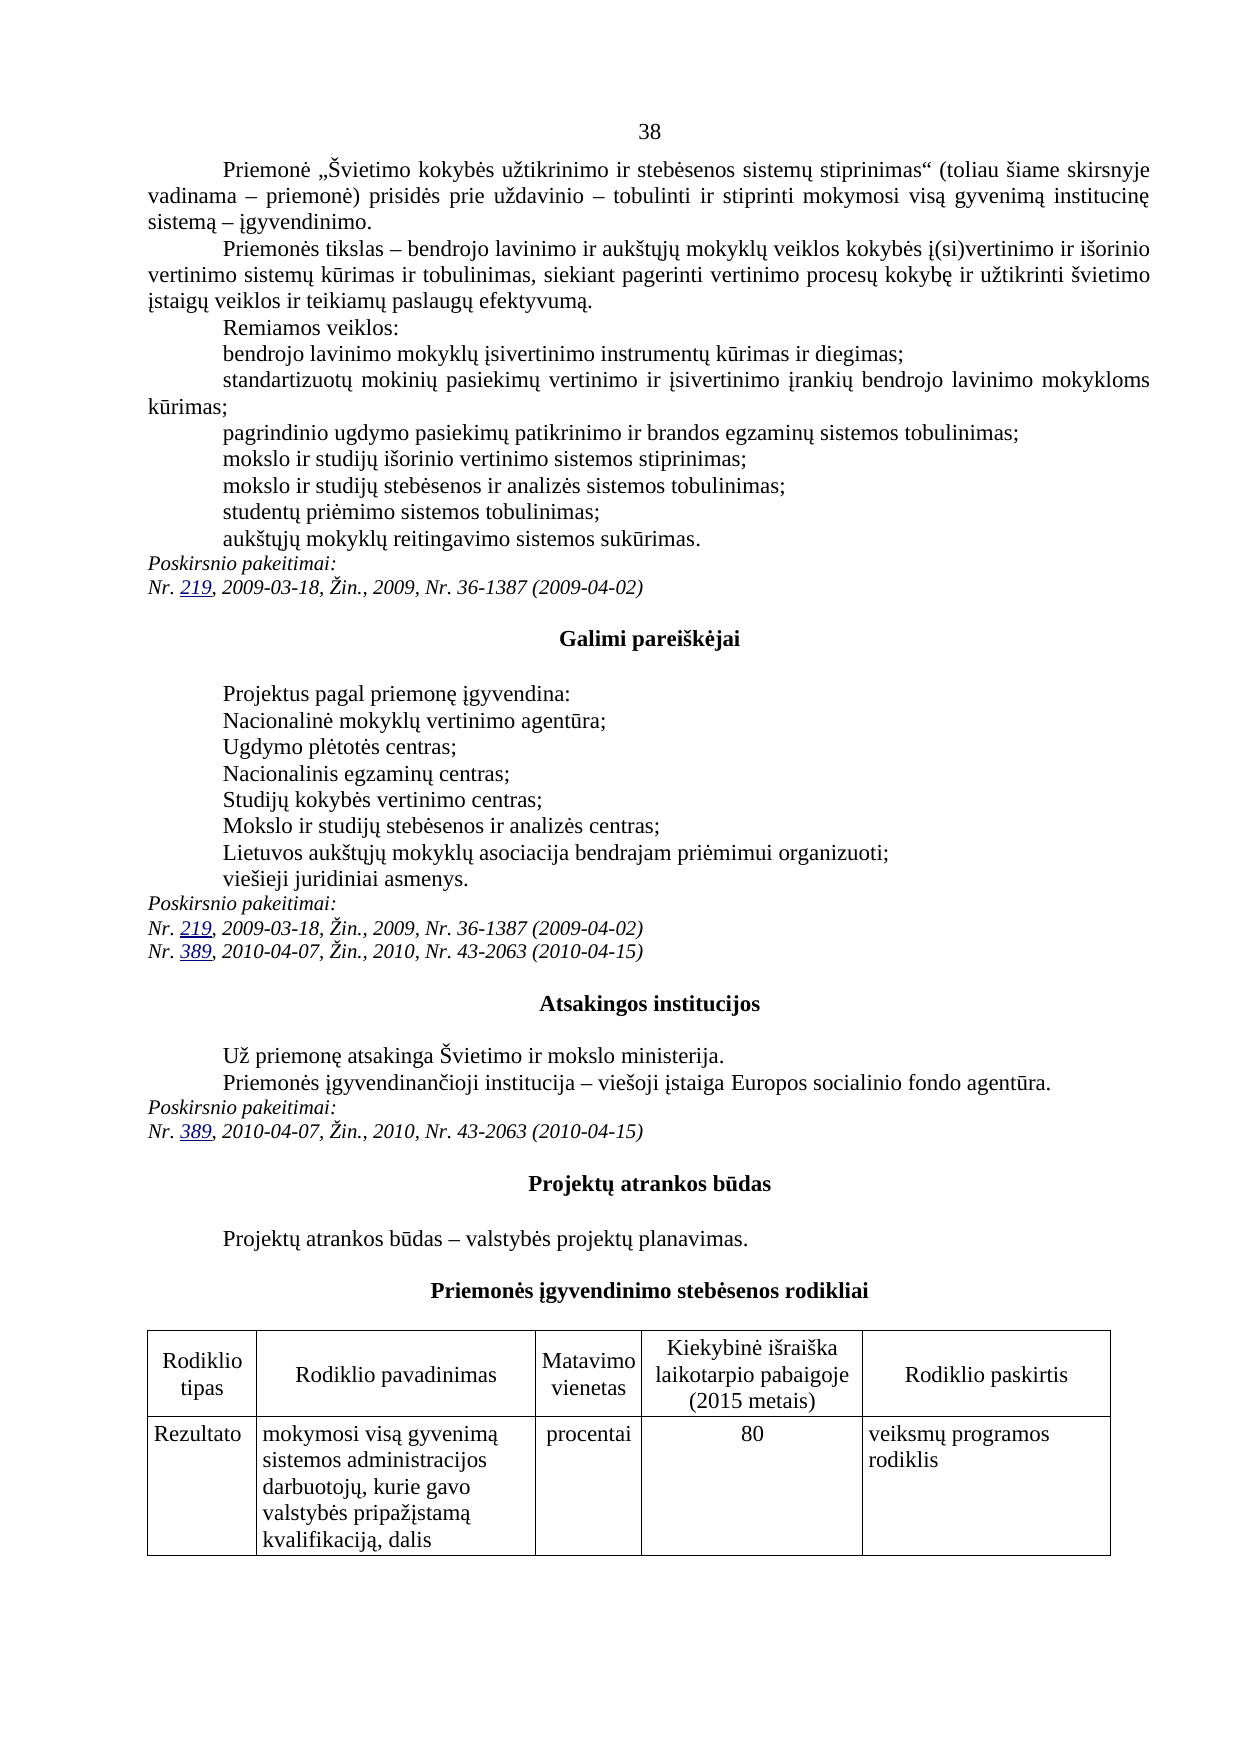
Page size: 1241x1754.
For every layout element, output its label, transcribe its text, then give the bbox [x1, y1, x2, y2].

text Remiamos veiklos: [148, 314, 1152, 340]
text aukštųjų mokyklų reitingavimo sistemos sukūrimas. [148, 524, 1152, 551]
text Atsakingos institucijos [148, 990, 1152, 1016]
table_header Matavimo vienetas [536, 1331, 641, 1416]
text Nr. 389, 2010-04-07, Žin., 2010, Nr. 43-2063 (2010-04-15) [148, 1119, 1152, 1143]
text Poskirsnio pakeitimai: [148, 551, 1152, 575]
text Projektų atrankos būdas – valstybės projektų planavimas. [185, 1225, 1152, 1251]
text Nacionalinė mokyklų vertinimo agentūra; [148, 707, 1152, 733]
table_header Kiekybinė išraiška laikotarpio pabaigoje (2015 metais) [642, 1331, 862, 1416]
text Lietuvos aukštųjų mokyklų asociacija bendrajam priėmimui organizuoti; [148, 839, 1152, 865]
text Studijų kokybės vertinimo centras; [148, 786, 1152, 812]
text Nr. 219, 2009-03-18, Žin., 2009, Nr. 36-1387 (2009-04-02) [148, 575, 1152, 599]
table_cell Rezultato [148, 1417, 256, 1555]
table_header Rodiklio tipas [148, 1331, 256, 1416]
table_header Rodiklio pavadinimas [257, 1331, 535, 1416]
text standartizuotų mokinių pasiekimų vertinimo ir įsivertinimo įrankių bendrojo lavinimo mokykloms kūrimas; [148, 366, 1152, 419]
text studentų priėmimo sistemos tobulinimas; [148, 498, 1152, 524]
text Priemonės įgyvendinančioji institucija – viešoji įstaiga Europos socialinio fondo agentūra. [148, 1069, 1152, 1095]
table_cell mokymosi visą gyvenimą sistemos administracijos darbuotojų, kurie gavo valstybės pripažįstamą kvalifikaciją, dalis [257, 1417, 535, 1555]
text Nr. 219, 2009-03-18, Žin., 2009, Nr. 36-1387 (2009-04-02) [148, 915, 1152, 939]
text mokslo ir studijų išorinio vertinimo sistemos stiprinimas; [148, 446, 1152, 472]
text Priemonės įgyvendinimo stebėsenos rodikliai [148, 1278, 1152, 1304]
text Poskirsnio pakeitimai: [148, 1095, 1152, 1119]
text mokslo ir studijų stebėsenos ir analizės sistemos tobulinimas; [148, 472, 1152, 498]
text Nacionalinis egzaminų centras; [148, 759, 1152, 786]
table_cell veiksmų programos rodiklis [863, 1417, 1110, 1555]
text Ugdymo plėtotės centras; [148, 733, 1152, 759]
text Poskirsnio pakeitimai: [148, 891, 1152, 915]
text viešieji juridiniai asmenys. [148, 865, 1152, 891]
text Projektų atrankos būdas [148, 1170, 1152, 1196]
text pagrindinio ugdymo pasiekimų patikrinimo ir brandos egzaminų sistemos tobulinimas; [148, 419, 1152, 446]
text Projektus pagal priemonę įgyvendina: [148, 681, 1152, 707]
text Priemonė „Švietimo kokybės užtikrinimo ir stebėsenos sistemų stiprinimas“ (toliau šiame skirsnyje vadinama – priemonė) prisidės prie uždavinio – tobulinti ir stiprinti mokymosi visą gyvenimą institucinę sistemą – įgyvendinimo. [148, 156, 1152, 235]
text Mokslo ir studijų stebėsenos ir analizės centras; [148, 812, 1152, 839]
table_cell 80 [642, 1417, 862, 1555]
text Priemonės tikslas – bendrojo lavinimo ir aukštųjų mokyklų veiklos kokybės į(si)vertinimo ir išorinio vertinimo sistemų kūrimas ir tobulinimas, siekiant pagerinti vertinimo procesų kokybę ir užtikrinti švietimo įstaigų veiklos ir teikiamų paslaugų efektyvumą. [148, 235, 1152, 314]
table_header Rodiklio paskirtis [863, 1331, 1110, 1416]
text Galimi pareiškėjai [148, 625, 1152, 652]
table_cell procentai [536, 1417, 641, 1555]
text bendrojo lavinimo mokyklų įsivertinimo instrumentų kūrimas ir diegimas; [148, 340, 1152, 366]
text Už priemonę atsakinga Švietimo ir mokslo ministerija. [148, 1043, 1152, 1069]
text Nr. 389, 2010-04-07, Žin., 2010, Nr. 43-2063 (2010-04-15) [148, 939, 1152, 963]
